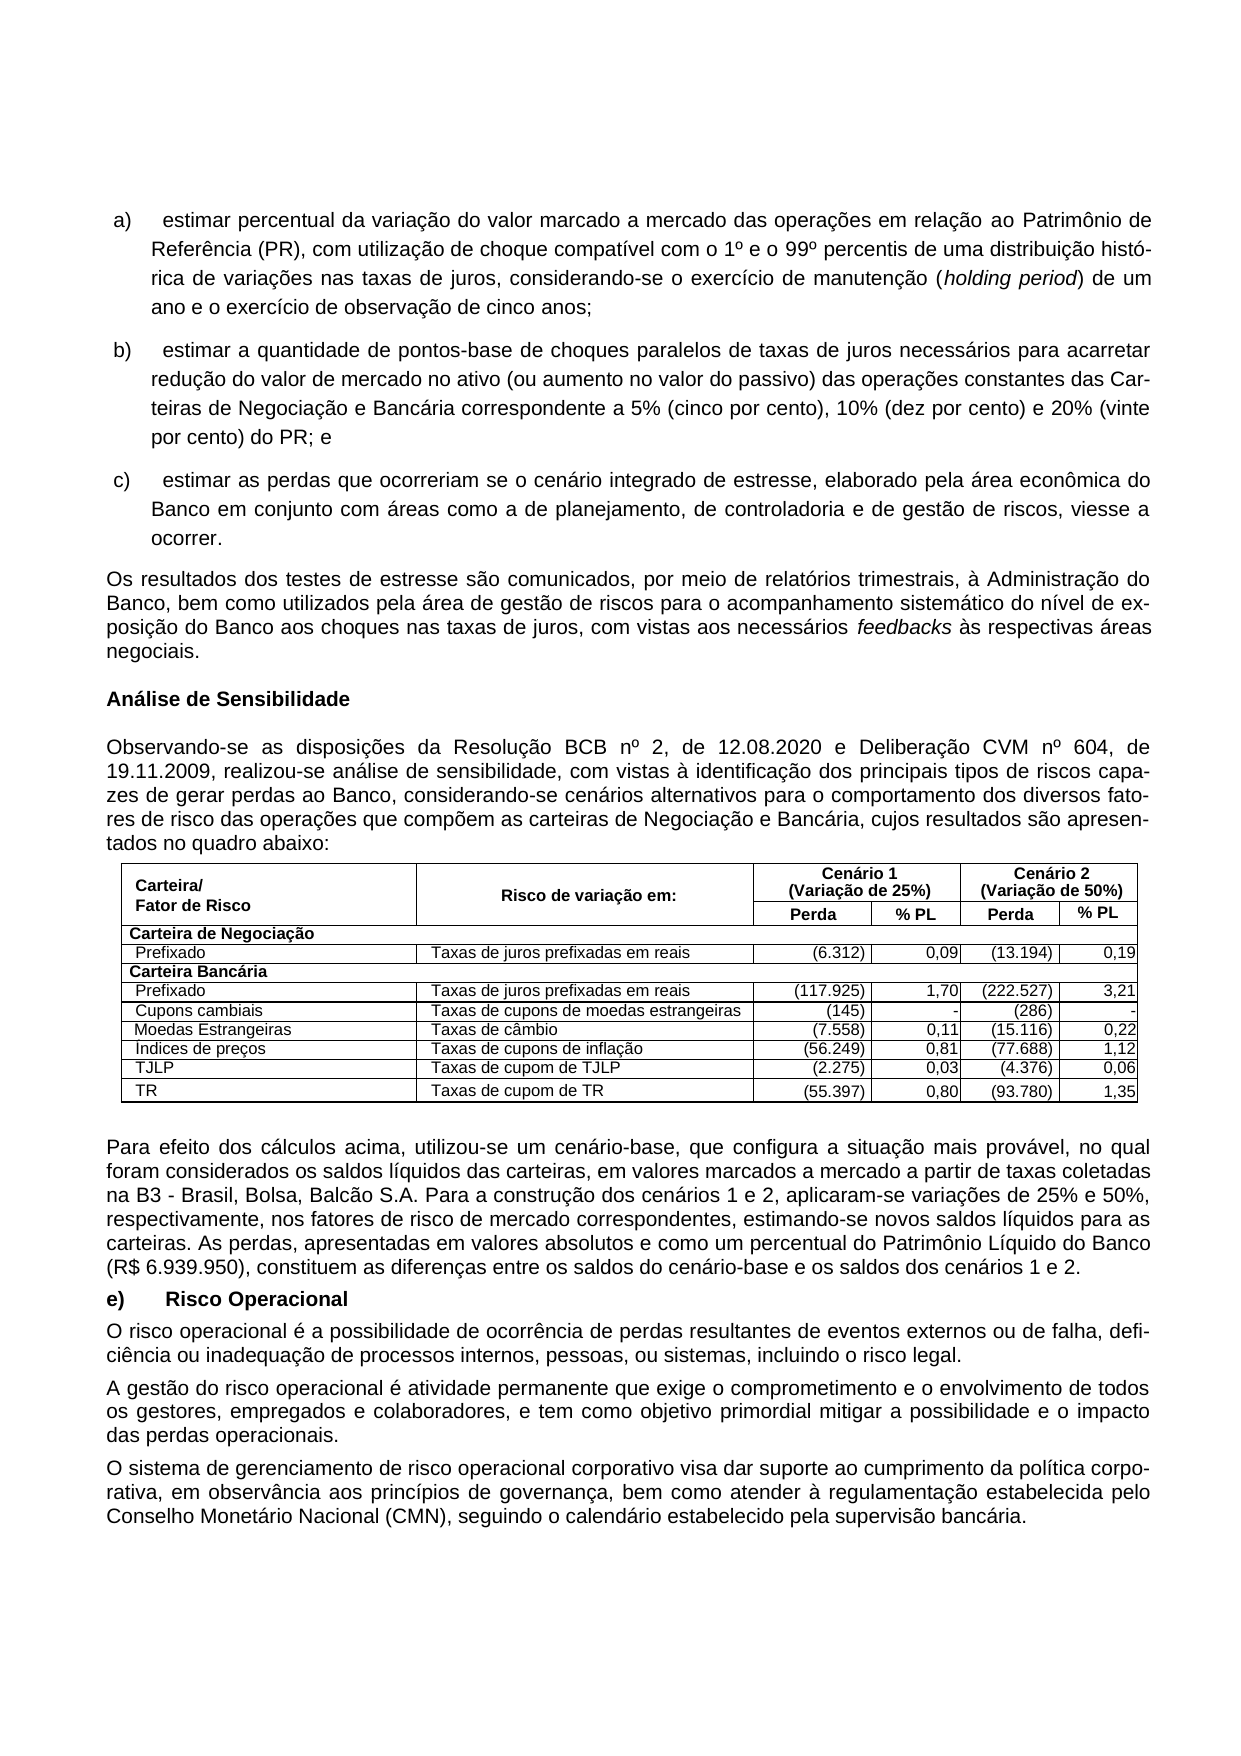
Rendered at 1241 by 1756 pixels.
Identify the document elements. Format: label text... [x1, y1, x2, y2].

table_cell (55.397) [754, 1079, 871, 1101]
table_cell (4.376) [961, 1060, 1059, 1078]
table_cell 3,21 [1060, 983, 1137, 1001]
text A gestão do risco operacional é atividade permanente que exige o comprometimento e o envolvimento de todos os gestores, empregados e colaboradores, e tem como objetivo primordial mitigar a possibilidade e o impacto das perdas operacionais. [106, 1375, 1151, 1447]
table_cell Perda [961, 902, 1059, 925]
table_cell 0,19 [1060, 945, 1137, 963]
table_cell (222.527) [961, 983, 1059, 1001]
table_cell (145) [754, 1003, 871, 1021]
table_cell Taxas de cupom de TJLP [417, 1060, 753, 1078]
table_header Cenário 1 (Variação de 25%) [754, 864, 960, 901]
table_cell (93.780) [961, 1079, 1059, 1101]
table_cell (117.925) [754, 983, 871, 1001]
table_cell (15.116) [961, 1022, 1059, 1039]
table_cell 0,03 [872, 1060, 960, 1078]
table_cell (77.688) [961, 1041, 1059, 1059]
table_cell Taxas de cupons de inflação [417, 1041, 753, 1059]
table_cell Taxas de juros prefixadas em reais [417, 945, 753, 963]
table_cell Carteira Bancária [122, 964, 1137, 982]
table_cell TJLP [122, 1060, 416, 1078]
table_cell (286) [961, 1003, 1059, 1021]
table_cell 0,09 [872, 945, 960, 963]
table_header Risco de variação em: [417, 864, 753, 925]
table_cell Taxas de câmbio [417, 1022, 753, 1039]
text Para efeito dos cálculos acima, utilizou-se um cenário-base, que configura a situação mais provável, no qual foram considerados os saldos líquidos das carteiras, em valores marcados a mercado a partir de taxas coletadas na B3 - Brasil, Bolsa, Balcão S.A. Para a construção dos cenários 1 e 2, aplicaram-se variações de 25% e 50%, respectivamente, nos fatores de risco de mercado correspondentes, estimando-se novos saldos líquidos para as carteiras. As perdas, apresentadas em valores absolutos e como um percentual do Patrimônio Líquido do Banco (R$ 6.939.950), constituem as diferenças entre os saldos do cenário-base e os saldos dos cenários 1 e 2. [106, 1135, 1152, 1278]
table_cell % PL [872, 902, 960, 925]
table_cell - [872, 1003, 960, 1021]
table_cell - [1060, 1003, 1137, 1021]
table_cell 1,70 [872, 983, 960, 1001]
text Os resultados dos testes de estresse são comunicados, por meio de relatórios trimestrais, à Administração do Banco, bem como utilizados pela área de gestão de riscos para o acompanhamento sistemático do nível de ex- posição do Banco aos choques nas taxas de juros, com vistas aos necessários feedbacks às respectivas áreas negociais. [106, 567, 1152, 663]
table_header Cenário 2 (Variação de 50%) [961, 864, 1137, 901]
table_cell 0,81 [872, 1041, 960, 1059]
table_cell (7.558) [754, 1022, 871, 1039]
list estimar percentual da variação do valor marcado a mercado das operações em relação ao Patrimônio de Referência (PR), com utilização de choque compatível com o 1º e o 99º percentis de uma distribuição histó- rica de variações nas taxas de juros, considerando-se o exercício de manutenção (holding period) de um ano e o exercício de observação de cinco anos; [113, 206, 1152, 318]
table_cell Índices de preços [122, 1041, 416, 1059]
table_cell 0,06 [1060, 1060, 1137, 1078]
table_cell 1,35 [1060, 1079, 1137, 1101]
text Observando-se as disposições da Resolução BCB nº 2, de 12.08.2020 e Deliberação CVM nº 604, de 19.11.2009, realizou-se análise de sensibilidade, com vistas à identificação dos principais tipos de riscos capa- zes de gerar perdas ao Banco, considerando-se cenários alternativos para o comportamento dos diversos fato- res de risco das operações que compõem as carteiras de Negociação e Bancária, cujos resultados são apresen- tados no quadro abaixo: [106, 735, 1152, 854]
table_cell Carteira de Negociação [122, 926, 1137, 944]
table_cell Taxas de cupons de moedas estrangeiras [417, 1003, 753, 1021]
text O risco operacional é a possibilidade de ocorrência de perdas resultantes de eventos externos ou de falha, defi- ciência ou inadequação de processos internos, pessoas, ou sistemas, incluindo o risco legal. [106, 1319, 1151, 1367]
table_cell 1,12 [1060, 1041, 1137, 1059]
table_cell Moedas Estrangeiras [122, 1022, 416, 1039]
text Análise de Sensibilidade [106, 687, 1215, 711]
table_cell Taxas de juros prefixadas em reais [417, 983, 753, 1001]
table_cell Perda [754, 902, 871, 925]
text O sistema de gerenciamento de risco operacional corporativo visa dar suporte ao cumprimento da política corpo- rativa, em observância aos princípios de governança, bem como atender à regulamentação estabelecida pelo Conselho Monetário Nacional (CMN), seguindo o calendário estabelecido pela supervisão bancária. [106, 1456, 1152, 1527]
table_cell 0,22 [1060, 1022, 1137, 1039]
table_cell 0,80 [872, 1079, 960, 1101]
table_header Carteira/ Fator de Risco [122, 864, 416, 925]
table_cell 0,11 [872, 1022, 960, 1039]
table_cell Cupons cambiais [122, 1003, 416, 1021]
table_cell (2.275) [754, 1060, 871, 1078]
table_cell (13.194) [961, 945, 1059, 963]
table_cell Prefixado [122, 983, 416, 1001]
table_cell % PL [1060, 902, 1137, 925]
table_cell (56.249) [754, 1041, 871, 1059]
list estimar a quantidade de pontos-base de choques paralelos de taxas de juros necessários para acarretar redução do valor de mercado no ativo (ou aumento no valor do passivo) das operações constantes das Car- teiras de Negociação e Bancária correspondente a 5% (cinco por cento), 10% (dez por cento) e 20% (vinte por cento) do PR; e [113, 336, 1152, 448]
list estimar as perdas que ocorreriam se o cenário integrado de estresse, elaborado pela área econômica do Banco em conjunto com áreas como a de planejamento, de controladoria e de gestão de riscos, viesse a ocorrer. [113, 466, 1152, 549]
table_cell (6.312) [754, 945, 871, 963]
table_cell TR [122, 1079, 416, 1101]
table_cell Prefixado [122, 945, 416, 963]
list Risco Operacional [106, 1287, 1215, 1311]
table_cell Taxas de cupom de TR [417, 1079, 753, 1101]
